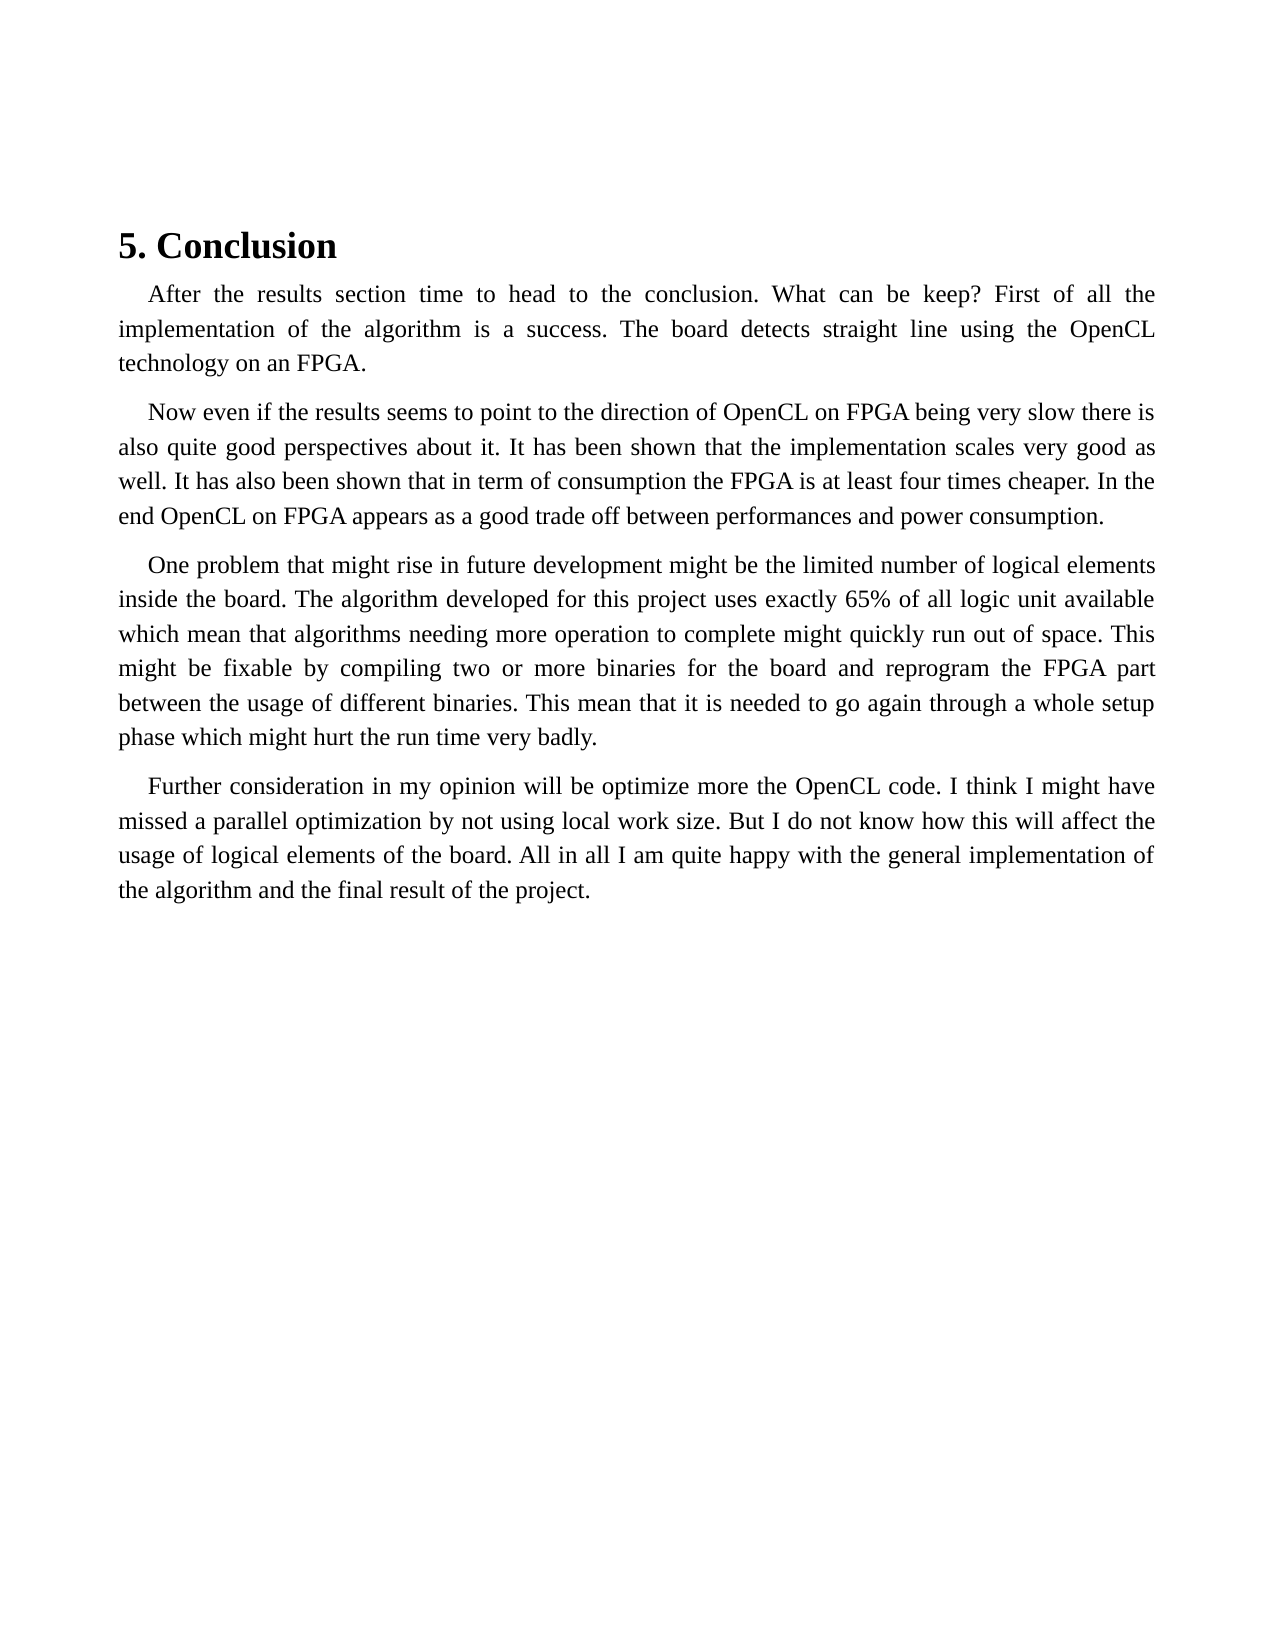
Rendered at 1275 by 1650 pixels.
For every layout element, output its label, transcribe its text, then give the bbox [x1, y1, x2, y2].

text Now even if the results seems to point to the direction of OpenCL on FPGA being very slow there is also quite good perspectives about it. It has been shown that the implementation scales very good as well. It has also been shown that in term of consumption the FPGA is at least four times cheaper. In the end OpenCL on FPGA appears as a good trade off between performances and power consumption. [118, 397, 1157, 529]
subtitle 5. Conclusion [118, 223, 1157, 267]
text Further consideration in my opinion will be optimize more the OpenCL code. I think I might have missed a parallel optimization by not using local work size. But I do not know how this will affect the usage of logical elements of the board. All in all I am quite happy with the general implementation of the algorithm and the final result of the project. [118, 771, 1157, 903]
text One problem that might rise in future development might be the limited number of logical elements inside the board. The algorithm developed for this project uses exactly 65% of all logic unit available which mean that algorithms needing more operation to complete might quickly run out of space. This might be fixable by compiling two or more binaries for the board and reprogram the FPGA part between the usage of different binaries. This mean that it is needed to go again through a whole setup phase which might hurt the run time very badly. [118, 550, 1157, 751]
text After the results section time to head to the conclusion. What can be keep? First of all the implementation of the algorithm is a success. The board detects straight line using the OpenCL technology on an FPGA. [118, 279, 1157, 377]
